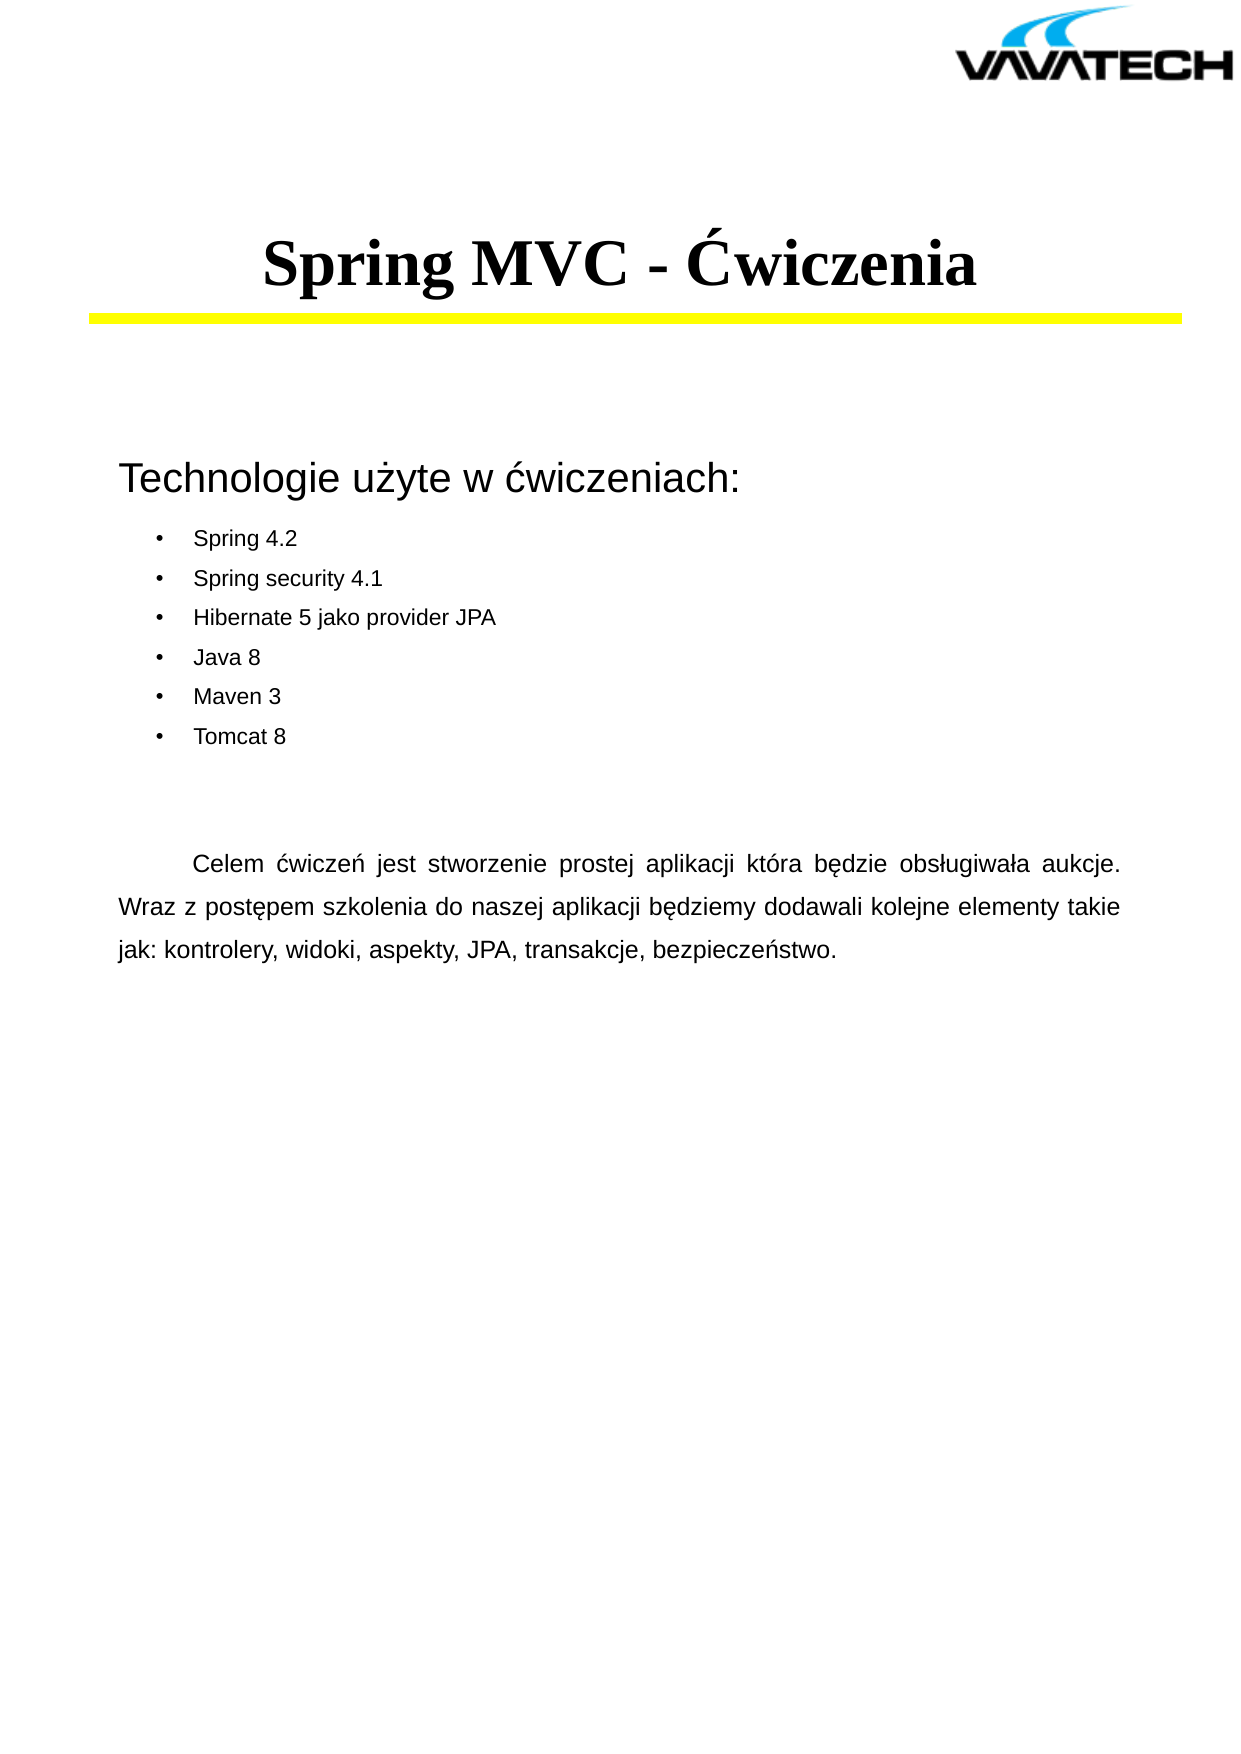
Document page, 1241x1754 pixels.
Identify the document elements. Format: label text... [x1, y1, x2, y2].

list Java 8 [156, 644, 1122, 670]
text Celem ćwiczeń jest stworzenie prostej aplikacji która będzie obsługiwała aukcje. Wraz z postępem szkolenia do naszej aplikacji będziemy dodawali kolejne elementy takie jak: kontrolery, widoki, aspekty, JPA, transakcje, bezpieczeństwo. [118, 848, 1122, 963]
text Spring MVC - Ćwiczenia [118, 223, 1122, 300]
list Hibernate 5 jako provider JPA [156, 604, 1122, 631]
list Tomcat 8 [156, 723, 1122, 749]
picture [954, 4, 1236, 82]
list Spring 4.2 [156, 525, 1122, 552]
list Maven 3 [156, 683, 1122, 710]
list Spring security 4.1 [156, 565, 1122, 591]
text Technologie użyte w ćwiczeniach: [118, 453, 1122, 501]
